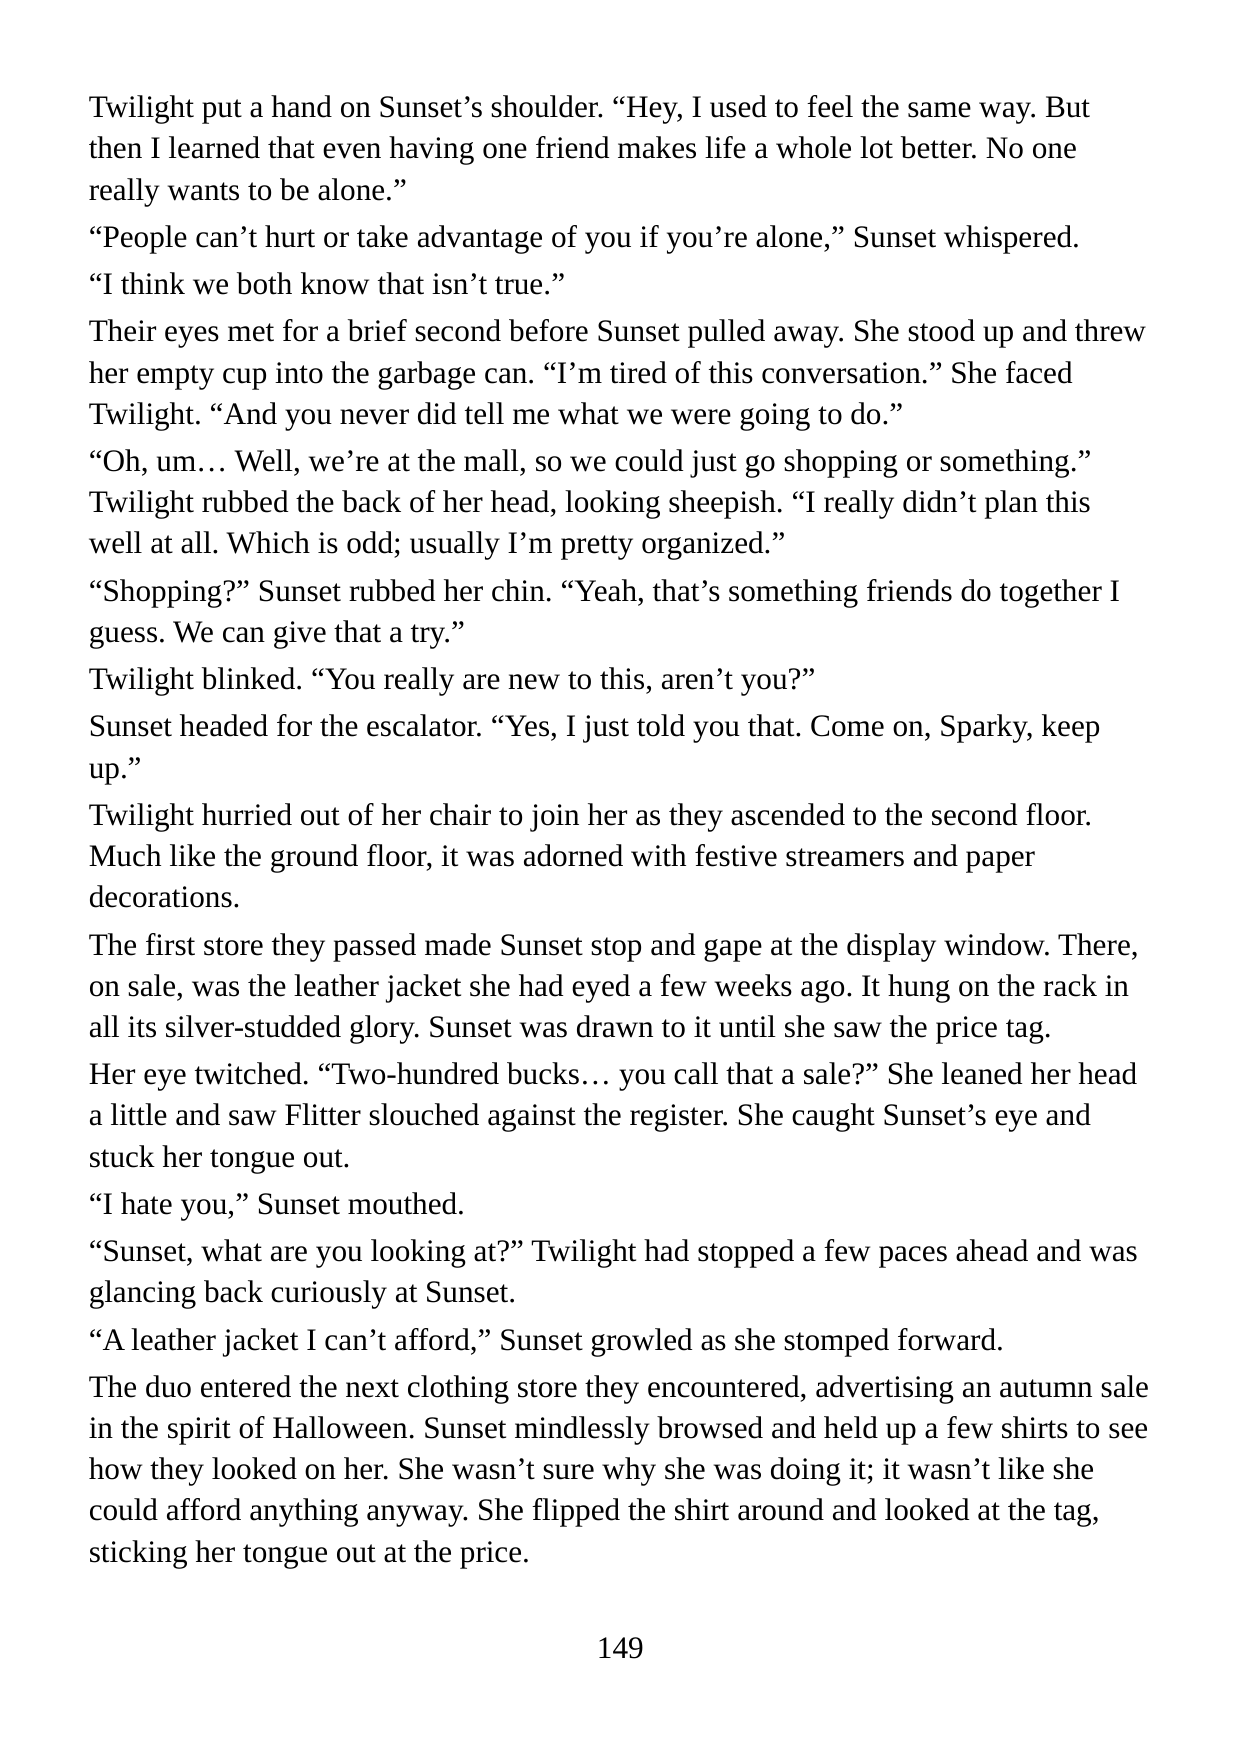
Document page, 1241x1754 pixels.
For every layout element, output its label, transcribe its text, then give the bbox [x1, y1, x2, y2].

text “Sunset, what are you looking at?” Twilight had stopped a few paces ahead and was glancing back curiously at Sunset. [88, 1232, 1152, 1309]
text Twilight blinked. “You really are new to this, aren’t you?” [88, 660, 1152, 696]
text “Oh, um… Well, we’re at the mall, so we could just go shopping or something.” Twilight rubbed the back of her head, looking sheepish. “I really didn’t plan this well at all. Which is odd; usually I’m pretty organized.” [88, 442, 1152, 561]
text The duo entered the next clothing store they encountered, advertising an autumn sale in the spirit of Halloween. Sunset mindlessly browsed and held up a few shirts to see how they looked on her. She wasn’t sure why she was doing it; it wasn’t like she could afford anything anyway. She flipped the shirt around and looked at the tag, sticking her tongue out at the price. [88, 1368, 1152, 1569]
text Twilight put a hand on Sunset’s shoulder. “Hey, I used to feel the same way. But then I learned that even having one friend makes life a whole lot better. No one really wants to be alone.” [88, 88, 1152, 207]
text “A leather jacket I can’t afford,” Sunset growled as she stomped forward. [88, 1321, 1152, 1357]
text “I hate you,” Sunset mouthed. [88, 1185, 1152, 1221]
text “People can’t hurt or take advantage of you if you’re alone,” Sunset whispered. [88, 218, 1152, 254]
text “Shopping?” Sunset rubbed her chin. “Yeah, that’s something friends do together I guess. We can give that a try.” [88, 572, 1152, 649]
text The first store they passed made Sunset stop and gape at the display window. There, on sale, was the leather jacket she had eyed a few weeks ago. It hung on the rack in all its silver-studded glory. Sunset was drawn to it until she saw the price tag. [88, 926, 1152, 1044]
text “I think we both know that isn’t true.” [88, 265, 1152, 301]
text Her eye twitched. “Two-hundred bucks… you call that a sale?” She leaned her head a little and saw Flitter slouched against the register. She caught Sunset’s eye and stuck her tongue out. [88, 1055, 1152, 1174]
text Sunset headed for the escalator. “Yes, I just told you that. Come on, Sparky, keep up.” [88, 708, 1152, 785]
text Twilight hurried out of her chair to join her as they ascended to the second floor. Much like the ground floor, it was adorned with festive streamers and paper decorations. [88, 796, 1152, 914]
text Their eyes met for a brief second before Sunset pulled away. She stood up and threw her empty cup into the garbage can. “I’m tired of this conversation.” She faced Twilight. “And you never did tell me what we were going to do.” [88, 313, 1152, 431]
